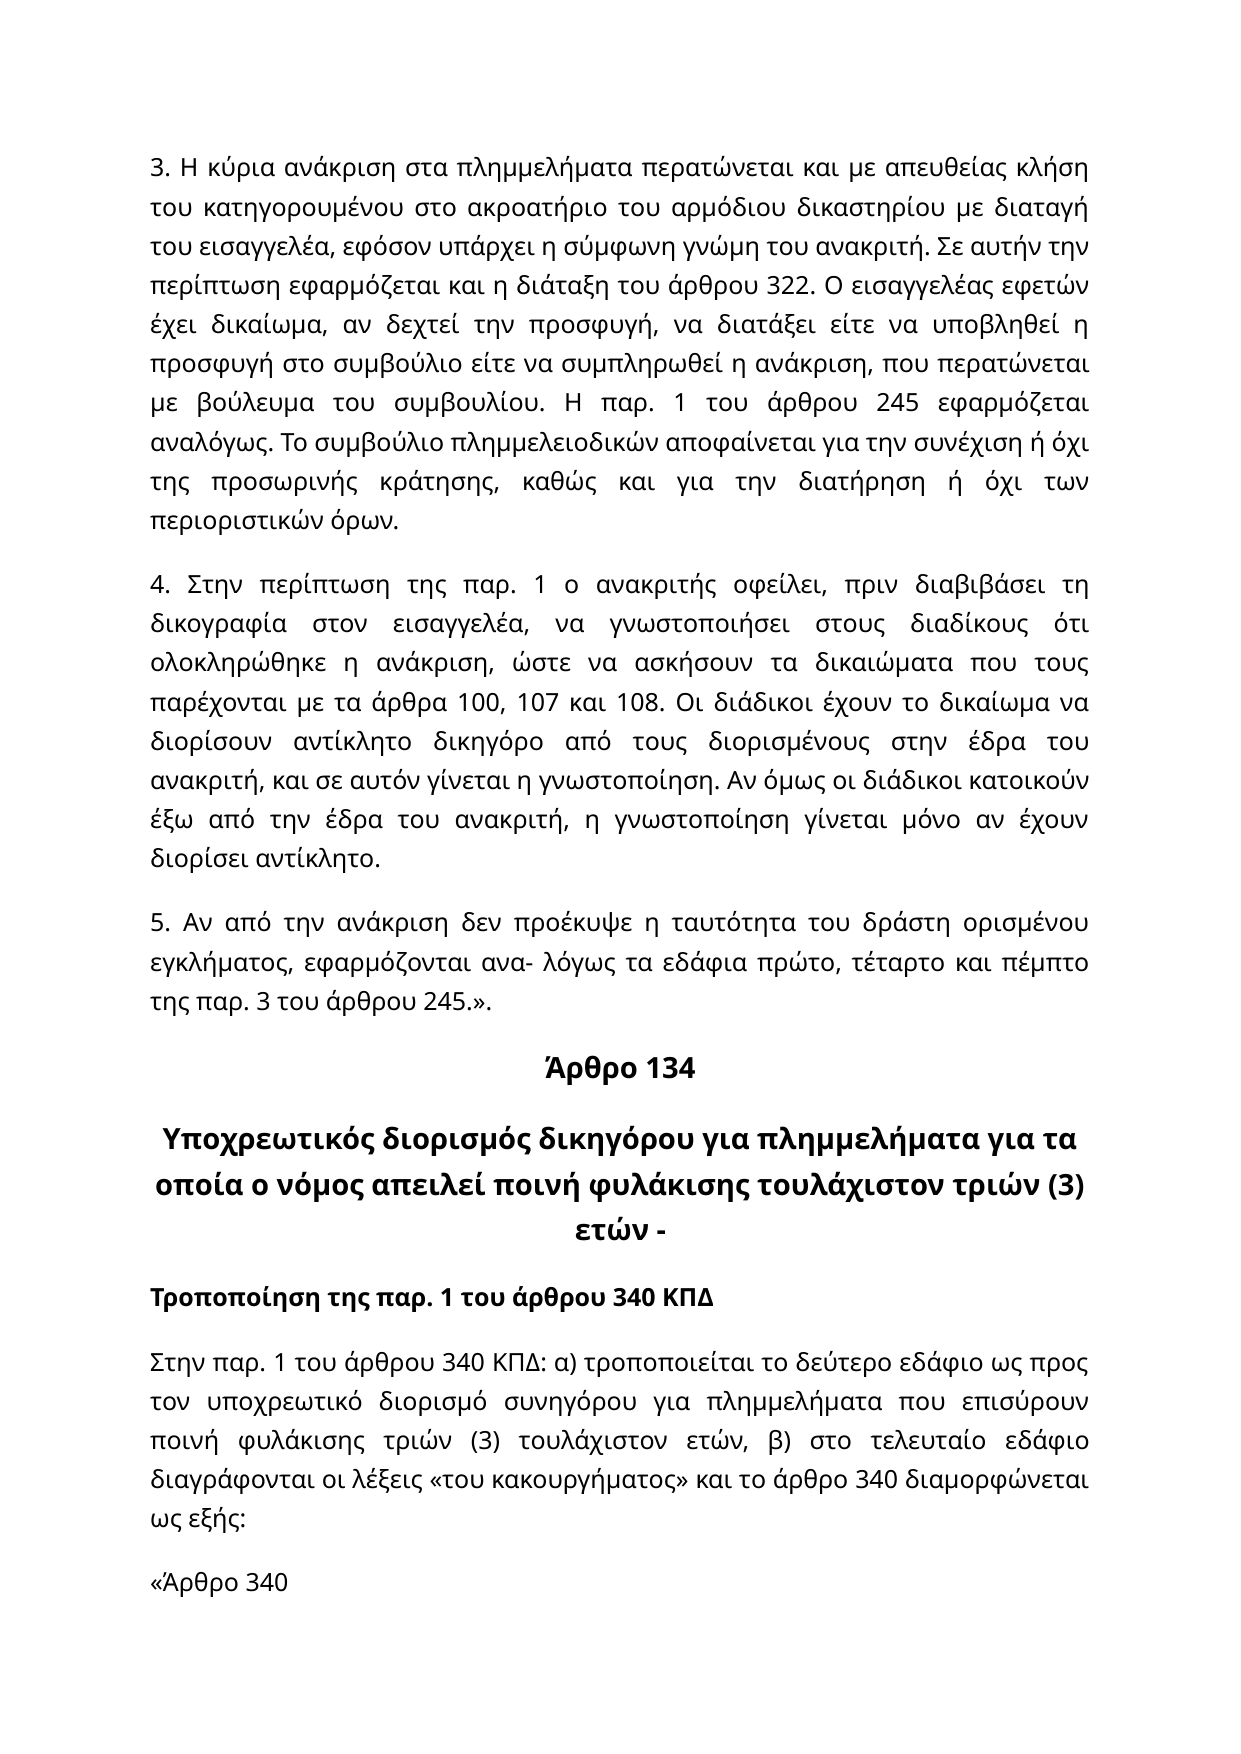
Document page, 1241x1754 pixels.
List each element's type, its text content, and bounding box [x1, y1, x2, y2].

text 3. Η κύρια ανάκριση στα πλημμελήματα περατώνεται και με απευθείας κλήση του κατηγορουμένου στο ακροατήριο του αρμόδιου δικαστηρίου με διαταγή του εισαγγελέα, εφόσον υπάρχει η σύμφωνη γνώμη του ανακριτή. Σε αυτήν την περίπτωση εφαρμόζεται και η διάταξη του άρθρου 322. Ο εισαγγελέας εφετών έχει δικαίωμα, αν δεχτεί την προσφυγή, να διατάξει είτε να υποβληθεί η προσφυγή στο συμβούλιο είτε να συμπληρωθεί η ανάκριση, που περατώνεται με βούλευμα του συμβουλίου. Η παρ. 1 του άρθρου 245 εφαρμόζεται αναλόγως. Το συμβούλιο πλημμελειοδικών αποφαίνεται για την συνέχιση ή όχι της προσωρινής κράτησης, καθώς και για την διατήρηση ή όχι των περιοριστικών όρων. [150, 150, 1090, 537]
subtitle Υποχρεωτικός διορισμός δικηγόρου για πλημμελήματα για τα οποία ο νόμος απειλεί ποινή φυλάκισης τουλάχιστον τριών (3) ετών - [150, 1118, 1090, 1249]
text 5. Αν από την ανάκριση δεν προέκυψε η ταυτότητα του δράστη ορισμένου εγκλήματος, εφαρμόζονται ανα- λόγως τα εδάφια πρώτο, τέταρτο και πέμπτο της παρ. 3 του άρθρου 245.». [150, 905, 1090, 1017]
subtitle Άρθρο 134 [150, 1047, 1090, 1087]
text Τροποποίηση της παρ. 1 του άρθρου 340 ΚΠΔ [150, 1280, 1090, 1314]
text «Άρθρο 340 [150, 1565, 1090, 1599]
text Στην παρ. 1 του άρθρου 340 ΚΠΔ: α) τροποποιείται το δεύτερο εδάφιο ως προς τον υποχρεωτικό διορισμό συνηγόρου για πλημμελήματα που επισύρουν ποινή φυλάκισης τριών (3) τουλάχιστον ετών, β) στο τελευταίο εδάφιο διαγράφονται οι λέξεις «του κακουργήματος» και το άρθρο 340 διαμορφώνεται ως εξής: [150, 1344, 1090, 1535]
text 4. Στην περίπτωση της παρ. 1 ο ανακριτής οφείλει, πριν διαβιβάσει τη δικογραφία στον εισαγγελέα, να γνωστοποιήσει στους διαδίκους ότι ολοκληρώθηκε η ανάκριση, ώστε να ασκήσουν τα δικαιώματα που τους παρέχονται με τα άρθρα 100, 107 και 108. Οι διάδικοι έχουν το δικαίωμα να διορίσουν αντίκλητο δικηγόρο από τους διορισμένους στην έδρα του ανακριτή, και σε αυτόν γίνεται η γνωστοποίηση. Αν όμως οι διάδικοι κατοικούν έξω από την έδρα του ανακριτή, η γνωστοποίηση γίνεται μόνο αν έχουν διορίσει αντίκλητο. [150, 567, 1090, 875]
